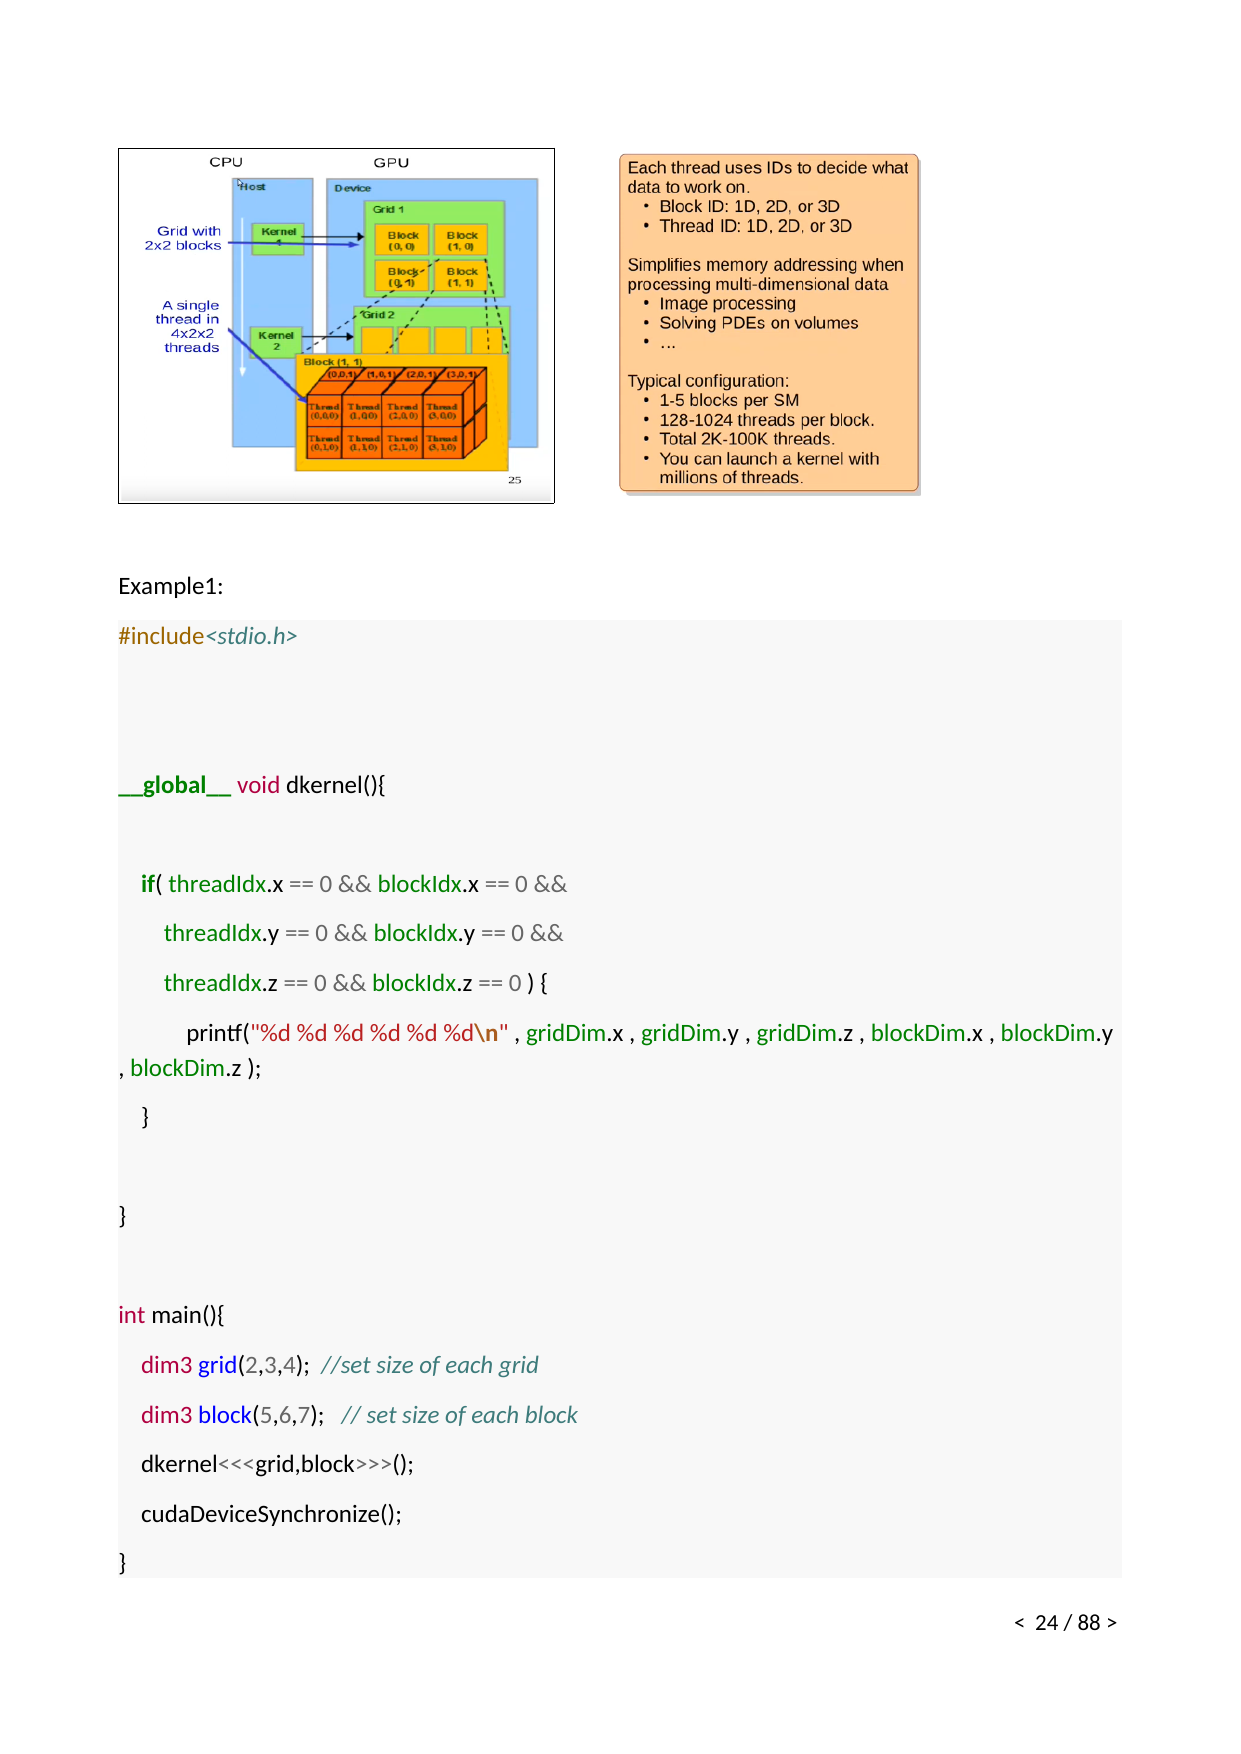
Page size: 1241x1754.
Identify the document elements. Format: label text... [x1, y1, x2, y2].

text int main(){ [118, 1299, 1122, 1330]
text dkernel<<<grid,block>>>(); [118, 1448, 1122, 1479]
text cudaDeviceSynchronize(); [118, 1498, 1122, 1528]
text #include<stdio.h> [118, 620, 1122, 651]
text dim3 block(5,6,7); // set size of each block [118, 1399, 1122, 1429]
picture [121, 150, 551, 501]
text __global__ void dkernel(){ [118, 769, 1122, 799]
text } [118, 1547, 1122, 1578]
picture [618, 153, 921, 496]
text if( threadIdx.x == 0 && blockIdx.x == 0 && [118, 868, 1122, 898]
text threadIdx.z == 0 && blockIdx.z == 0 ) { [118, 967, 1122, 998]
text dim3 grid(2,3,4); //set size of each grid [118, 1349, 1122, 1380]
text threadIdx.y == 0 && blockIdx.y == 0 && [118, 917, 1122, 948]
text } [118, 1101, 1122, 1132]
text Example1: [118, 570, 1122, 601]
text } [118, 1200, 1122, 1231]
text printf("%d %d %d %d %d %d\n" , gridDim.x , gridDim.y , gridDim.z , blockDim.x , blockDim.y , blockDim.z ); [118, 1017, 1122, 1082]
